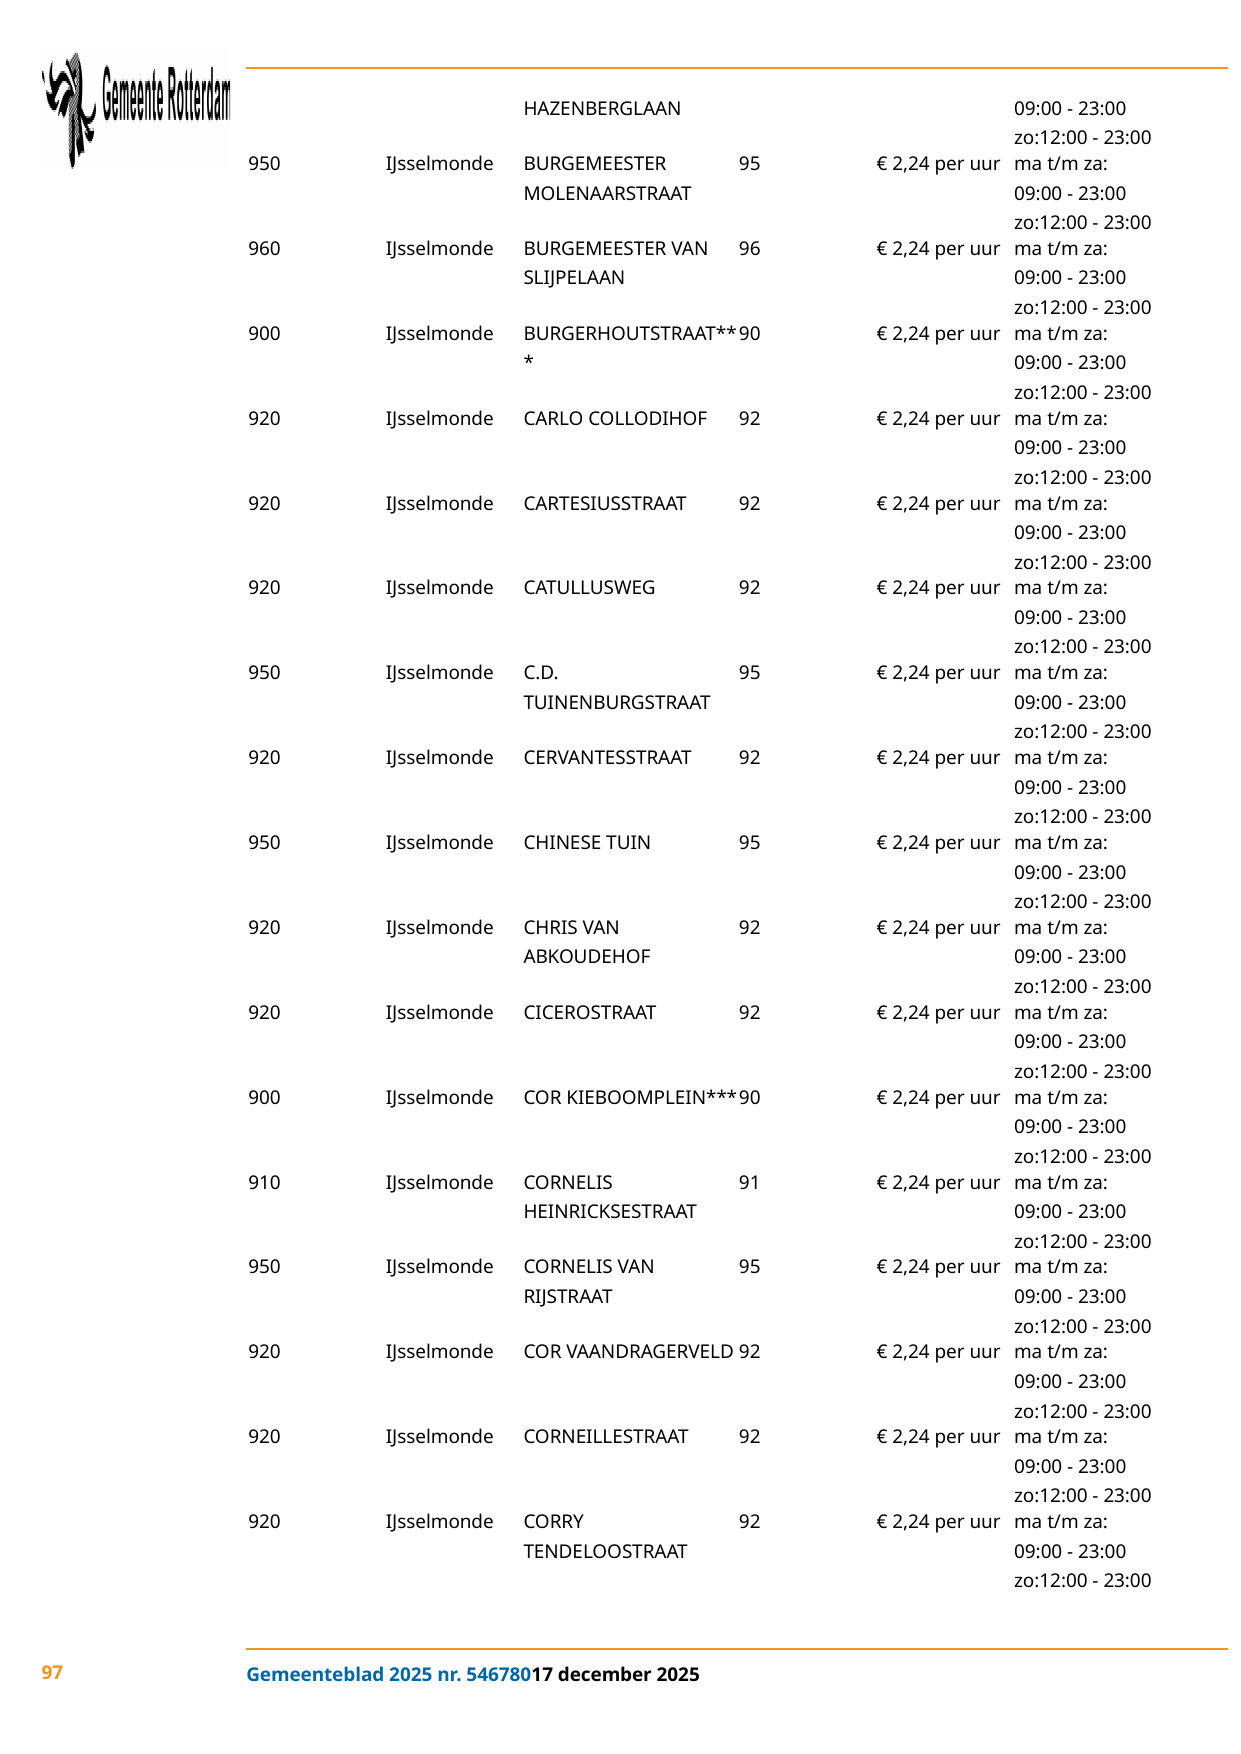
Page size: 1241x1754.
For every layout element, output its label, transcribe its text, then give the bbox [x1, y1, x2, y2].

table_cell [739, 95, 876, 150]
table_cell € 2,24 per uur [876, 1424, 1014, 1508]
table_cell 92 [739, 999, 876, 1084]
table_cell 950 [248, 660, 386, 744]
table_cell 950 [248, 150, 386, 235]
table_cell € 2,24 per uur [876, 660, 1014, 744]
table_cell 960 [248, 235, 386, 320]
table_cell BURGEMEESTER MOLENAARSTRAAT [523, 150, 739, 235]
table_cell CORNELIS HEINRICKSESTRAAT [523, 1169, 739, 1254]
table_cell 920 [248, 1424, 386, 1508]
table_cell ma t/m za: 09:00 - 23:00 zo:12:00 - 23:00 [1014, 1254, 1152, 1339]
table_cell CHRIS VAN ABKOUDEHOF [523, 914, 739, 999]
table_cell 95 [739, 660, 876, 744]
table_cell 92 [739, 490, 876, 574]
table_cell C.D. TUINENBURGSTRAAT [523, 660, 739, 744]
table_cell IJsselmonde [386, 235, 523, 320]
table_cell CARLO COLLODIHOF [523, 405, 739, 490]
table_cell IJsselmonde [386, 490, 523, 574]
table_cell € 2,24 per uur [876, 1509, 1014, 1593]
table_cell 910 [248, 1169, 386, 1254]
table_cell 92 [739, 914, 876, 999]
table_cell ma t/m za: 09:00 - 23:00 zo:12:00 - 23:00 [1014, 320, 1152, 405]
table_cell ma t/m za: 09:00 - 23:00 zo:12:00 - 23:00 [1014, 1509, 1152, 1593]
table_cell ma t/m za: 09:00 - 23:00 zo:12:00 - 23:00 [1014, 829, 1152, 914]
table_cell IJsselmonde [386, 829, 523, 914]
table_cell COR KIEBOOMPLEIN*** [523, 1084, 739, 1169]
table_cell ma t/m za: 09:00 - 23:00 zo:12:00 - 23:00 [1014, 1424, 1152, 1508]
table_cell 950 [248, 829, 386, 914]
table_cell 92 [739, 1509, 876, 1593]
table_cell 920 [248, 744, 386, 829]
table_cell € 2,24 per uur [876, 405, 1014, 490]
table_cell 95 [739, 829, 876, 914]
table_cell IJsselmonde [386, 1339, 523, 1423]
table_cell 920 [248, 575, 386, 659]
table_cell 900 [248, 320, 386, 405]
table_cell IJsselmonde [386, 575, 523, 659]
table_cell [876, 95, 1014, 150]
table_cell 95 [739, 1254, 876, 1339]
table_cell 91 [739, 1169, 876, 1254]
table_cell ma t/m za: 09:00 - 23:00 zo:12:00 - 23:00 [1014, 575, 1152, 659]
table_cell € 2,24 per uur [876, 744, 1014, 829]
table_cell ma t/m za: 09:00 - 23:00 zo:12:00 - 23:00 [1014, 660, 1152, 744]
table_cell IJsselmonde [386, 320, 523, 405]
table_cell 92 [739, 405, 876, 490]
table_cell IJsselmonde [386, 1169, 523, 1254]
table_cell 95 [739, 150, 876, 235]
table_cell ma t/m za: 09:00 - 23:00 zo:12:00 - 23:00 [1014, 1339, 1152, 1423]
picture [41, 47, 231, 172]
table_cell 92 [739, 744, 876, 829]
table_cell CARTESIUSSTRAAT [523, 490, 739, 574]
table_cell 92 [739, 575, 876, 659]
table_cell 90 [739, 1084, 876, 1169]
table_cell BURGERHOUTSTRAAT*** [523, 320, 739, 405]
table_cell € 2,24 per uur [876, 1254, 1014, 1339]
table_cell CHINESE TUIN [523, 829, 739, 914]
table_cell HAZENBERGLAAN [523, 95, 739, 150]
table_cell [386, 95, 523, 150]
table_cell ma t/m za: 09:00 - 23:00 zo:12:00 - 23:00 [1014, 914, 1152, 999]
table_cell € 2,24 per uur [876, 490, 1014, 574]
table_cell BURGEMEESTER VAN SLIJPELAAN [523, 235, 739, 320]
table_cell CORRY TENDELOOSTRAAT [523, 1509, 739, 1593]
table_cell € 2,24 per uur [876, 829, 1014, 914]
table_cell CICEROSTRAAT [523, 999, 739, 1084]
table_cell € 2,24 per uur [876, 150, 1014, 235]
table_cell COR VAANDRAGERVELD [523, 1339, 739, 1423]
table_cell 920 [248, 914, 386, 999]
table_cell IJsselmonde [386, 660, 523, 744]
table_cell € 2,24 per uur [876, 1084, 1014, 1169]
table_cell 900 [248, 1084, 386, 1169]
table_cell € 2,24 per uur [876, 575, 1014, 659]
table_cell 920 [248, 999, 386, 1084]
table_cell 920 [248, 1339, 386, 1423]
table_cell CORNELIS VAN RIJSTRAAT [523, 1254, 739, 1339]
table_cell ma t/m za: 09:00 - 23:00 zo:12:00 - 23:00 [1014, 405, 1152, 490]
table_cell ma t/m za: 09:00 - 23:00 zo:12:00 - 23:00 [1014, 490, 1152, 574]
table_cell [248, 95, 386, 150]
table_cell € 2,24 per uur [876, 235, 1014, 320]
table_cell IJsselmonde [386, 1254, 523, 1339]
table_cell € 2,24 per uur [876, 320, 1014, 405]
table_cell IJsselmonde [386, 744, 523, 829]
table_cell ma t/m za: 09:00 - 23:00 zo:12:00 - 23:00 [1014, 744, 1152, 829]
table_cell ma t/m za: 09:00 - 23:00 zo:12:00 - 23:00 [1014, 150, 1152, 235]
table_cell IJsselmonde [386, 1084, 523, 1169]
table_cell 920 [248, 405, 386, 490]
table_cell 920 [248, 490, 386, 574]
table_cell CERVANTESSTRAAT [523, 744, 739, 829]
table_cell 09:00 - 23:00 zo:12:00 - 23:00 [1014, 95, 1152, 150]
table_cell IJsselmonde [386, 1509, 523, 1593]
table_cell € 2,24 per uur [876, 1169, 1014, 1254]
table_cell 920 [248, 1509, 386, 1593]
table_cell ma t/m za: 09:00 - 23:00 zo:12:00 - 23:00 [1014, 1084, 1152, 1169]
table_cell CATULLUSWEG [523, 575, 739, 659]
table_cell IJsselmonde [386, 914, 523, 999]
table_cell IJsselmonde [386, 1424, 523, 1508]
table_cell 950 [248, 1254, 386, 1339]
table_cell ma t/m za: 09:00 - 23:00 zo:12:00 - 23:00 [1014, 999, 1152, 1084]
table_cell 92 [739, 1424, 876, 1508]
table_cell 96 [739, 235, 876, 320]
table_cell € 2,24 per uur [876, 999, 1014, 1084]
table_cell ma t/m za: 09:00 - 23:00 zo:12:00 - 23:00 [1014, 1169, 1152, 1254]
table_cell € 2,24 per uur [876, 1339, 1014, 1423]
table_cell € 2,24 per uur [876, 914, 1014, 999]
table_cell 92 [739, 1339, 876, 1423]
table_cell ma t/m za: 09:00 - 23:00 zo:12:00 - 23:00 [1014, 235, 1152, 320]
table_cell IJsselmonde [386, 150, 523, 235]
table_cell 90 [739, 320, 876, 405]
table_cell IJsselmonde [386, 405, 523, 490]
table_cell CORNEILLESTRAAT [523, 1424, 739, 1508]
table_cell IJsselmonde [386, 999, 523, 1084]
